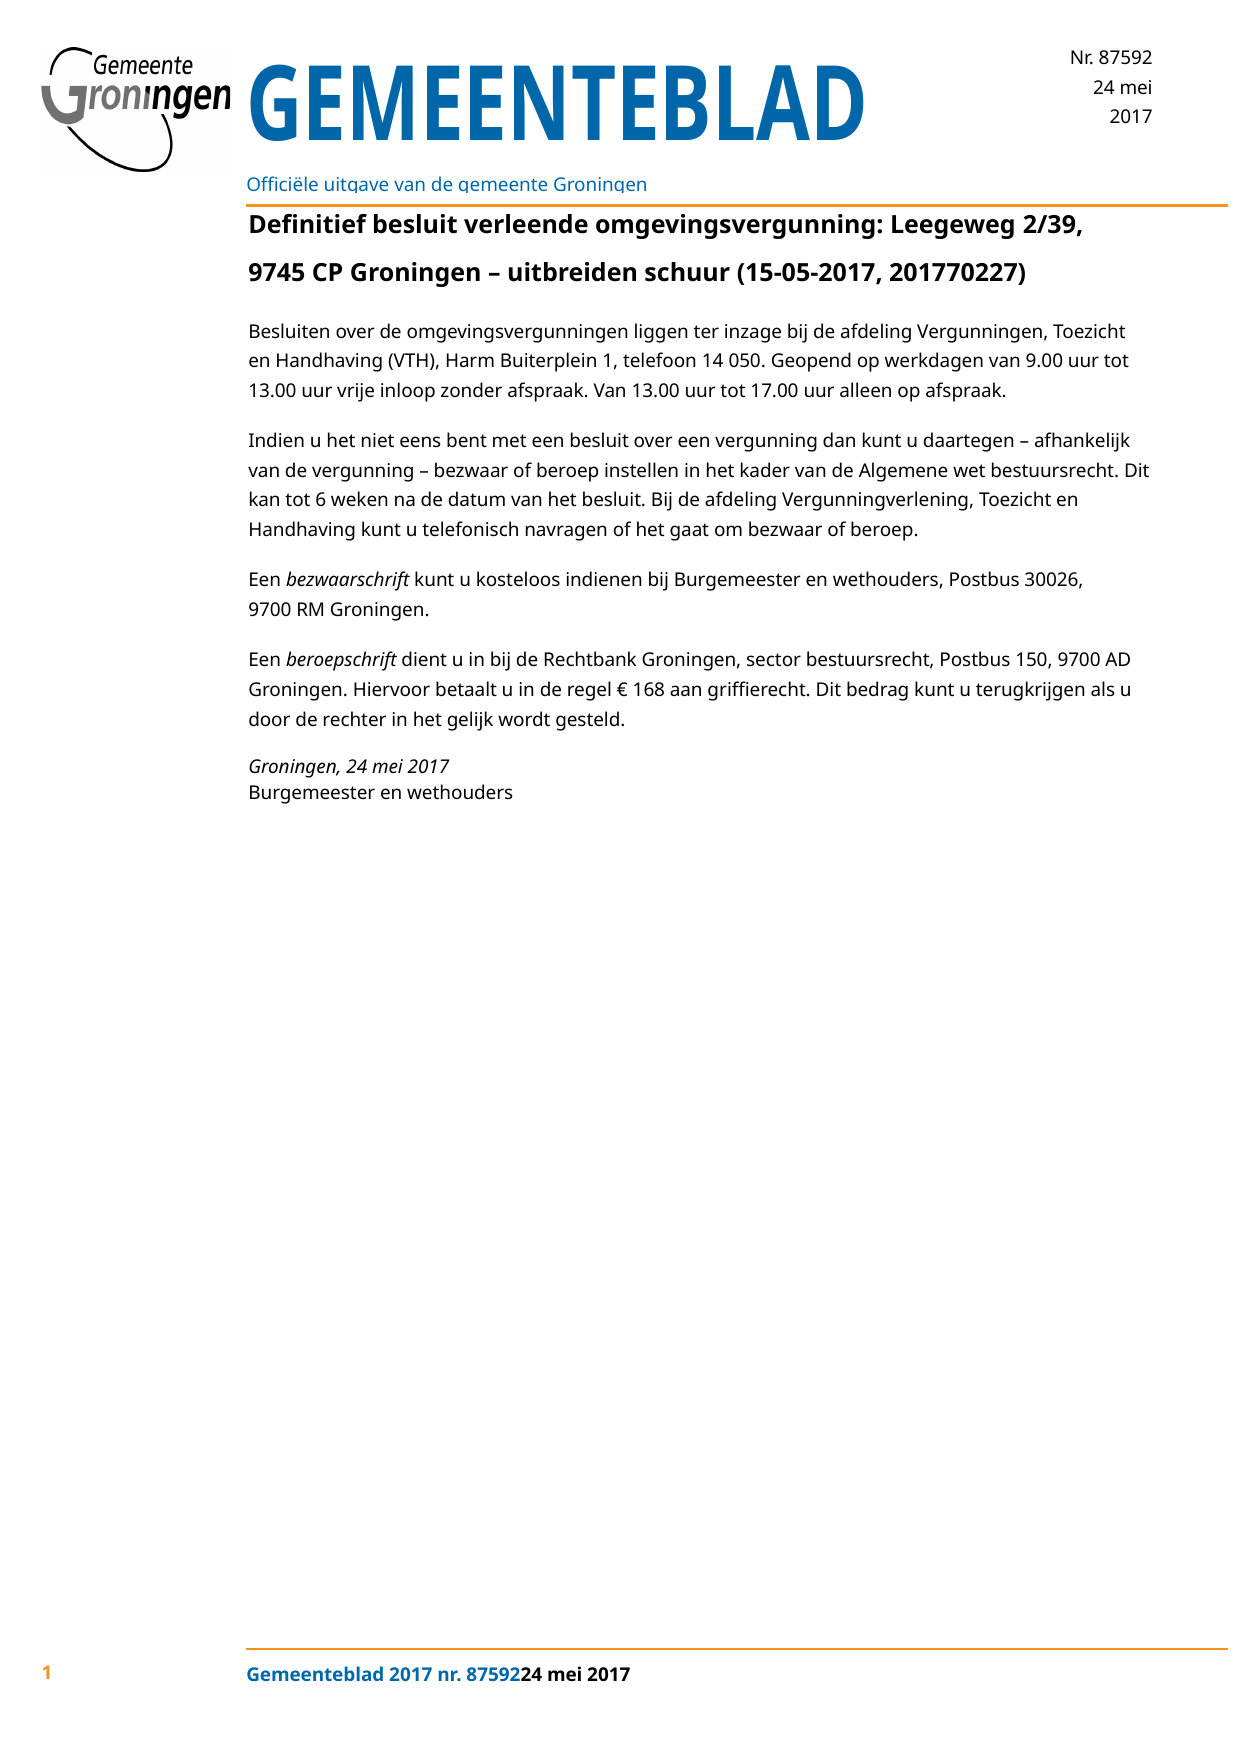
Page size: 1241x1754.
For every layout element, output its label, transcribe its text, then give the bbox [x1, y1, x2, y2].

picture [41, 47, 231, 172]
text Burgemeester en wethouders [248, 779, 1152, 805]
text Een bezwaarschrift kunt u kosteloos indienen bij Burgemeester en wethouders, Postbus 30026, 9700 RM Groningen. [248, 567, 1152, 622]
text Groningen, 24 mei 2017 [248, 754, 1152, 779]
text Indien u het niet eens bent met een besluit over een vergunning dan kunt u daartegen – afhankelijk van de vergunning – bezwaar of beroep instellen in het kader van de Algemene wet bestuursrecht. Dit kan tot 6 weken na de datum van het besluit. Bij de afdeling Vergunningverlening, Toezicht en Handhaving kunt u telefonisch navragen of het gaat om bezwaar of beroep. [248, 427, 1152, 542]
text Een beroepschrift dient u in bij de Rechtbank Groningen, sector bestuursrecht, Postbus 150, 9700 AD Groningen. Hiervoor betaalt u in de regel € 168 aan griffierecht. Dit bedrag kunt u terugkrijgen als u door de rechter in het gelijk wordt gesteld. [248, 647, 1152, 732]
text Besluiten over de omgevingsvergunningen liggen ter inzage bij de afdeling Vergunningen, Toezicht en Handhaving (VTH), Harm Buiterplein 1, telefoon 14 050. Geopend op werkdagen van 9.00 uur tot 13.00 uur vrije inloop zonder afspraak. Van 13.00 uur tot 17.00 uur alleen op afspraak. [248, 318, 1152, 403]
text Definitief besluit verleende omgevingsvergunning: Leegeweg 2/39, 9745 CP Groningen – uitbreiden schuur (15-05-2017, 201770227) [248, 207, 1152, 288]
